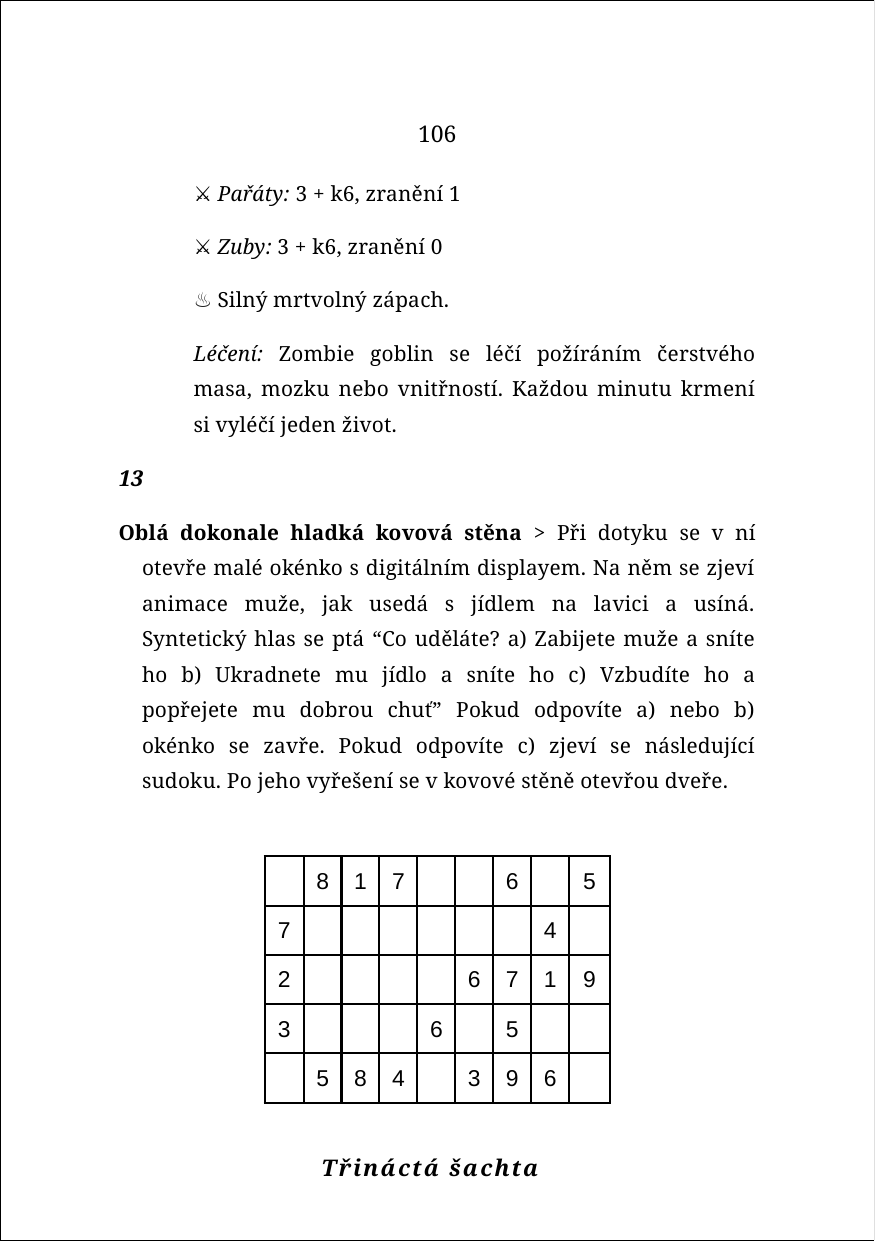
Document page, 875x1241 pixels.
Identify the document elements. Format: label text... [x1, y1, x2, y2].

list ♨ Silný mrtvolný zápach. [156, 285, 756, 314]
table_cell [418, 1054, 454, 1102]
table_cell 6 [532, 1054, 568, 1102]
table_cell [418, 907, 454, 954]
table_cell [343, 956, 378, 1003]
table_header [418, 857, 454, 904]
table_cell 5 [305, 1054, 340, 1102]
table_cell 7 [494, 956, 530, 1003]
table_cell 3 [266, 1005, 303, 1052]
table_cell [305, 956, 340, 1003]
table_header 7 [380, 857, 416, 904]
table_cell [266, 1054, 303, 1102]
table_cell [380, 907, 416, 954]
table_cell 4 [532, 907, 568, 954]
table_cell [532, 1005, 568, 1052]
table_header [266, 857, 303, 904]
table_cell 2 [266, 956, 303, 1003]
table_header 1 [343, 857, 378, 904]
table_cell [456, 907, 492, 954]
list ⚔ Pařáty: 3 + k6, zranění 1 [156, 179, 756, 207]
table_cell [343, 1005, 378, 1052]
table_cell 6 [418, 1005, 454, 1052]
text Oblá dokonale hladká kovová stěna > Při dotyku se v ní otevře malé okénko s digitálním displayem. Na něm se zjeví animace muže, jak usedá s jídlem na lavici a usíná. Syntetický hlas se ptá “Co uděláte? a) Zabijete muže a sníte ho b) Ukradnete mu jídlo a sníte ho c) Vzbudíte ho a popřejete mu dobrou chuť” Pokud odpovíte a) nebo b) okénko se zavře. Pokud odpovíte c) zjeví se následující sudoku. Po jeho vyřešení se v kovové stěně otevřou dveře. [118, 518, 756, 795]
table_header 8 [305, 857, 340, 904]
table_cell [380, 1005, 416, 1052]
table_cell 6 [456, 956, 492, 1003]
list ⚔ Zuby: 3 + k6, zranění 0 [156, 232, 756, 261]
table_cell [456, 1005, 492, 1052]
table_cell 9 [570, 956, 609, 1003]
table_cell 3 [456, 1054, 492, 1102]
table_header [456, 857, 492, 904]
table_cell [570, 1005, 609, 1052]
table_cell [570, 907, 609, 954]
table_cell [305, 907, 340, 954]
table_cell 8 [343, 1054, 378, 1102]
table_cell [418, 956, 454, 1003]
text 13 [118, 463, 756, 493]
table_header 6 [494, 857, 530, 904]
table_cell 5 [494, 1005, 530, 1052]
table_cell [380, 956, 416, 1003]
table_cell 9 [494, 1054, 530, 1102]
table_cell 7 [266, 907, 303, 954]
table_header 5 [570, 857, 609, 904]
table_cell [494, 907, 530, 954]
table_cell [305, 1005, 340, 1052]
table_header [532, 857, 568, 904]
table_cell [570, 1054, 609, 1102]
list Léčení: Zombie goblin se léčí požíráním čerstvého masa, mozku nebo vnitřností. Každou minutu krmení si vyléčí jeden život. [156, 339, 756, 438]
table_cell [343, 907, 378, 954]
table_cell 4 [380, 1054, 416, 1102]
table_cell 1 [532, 956, 568, 1003]
